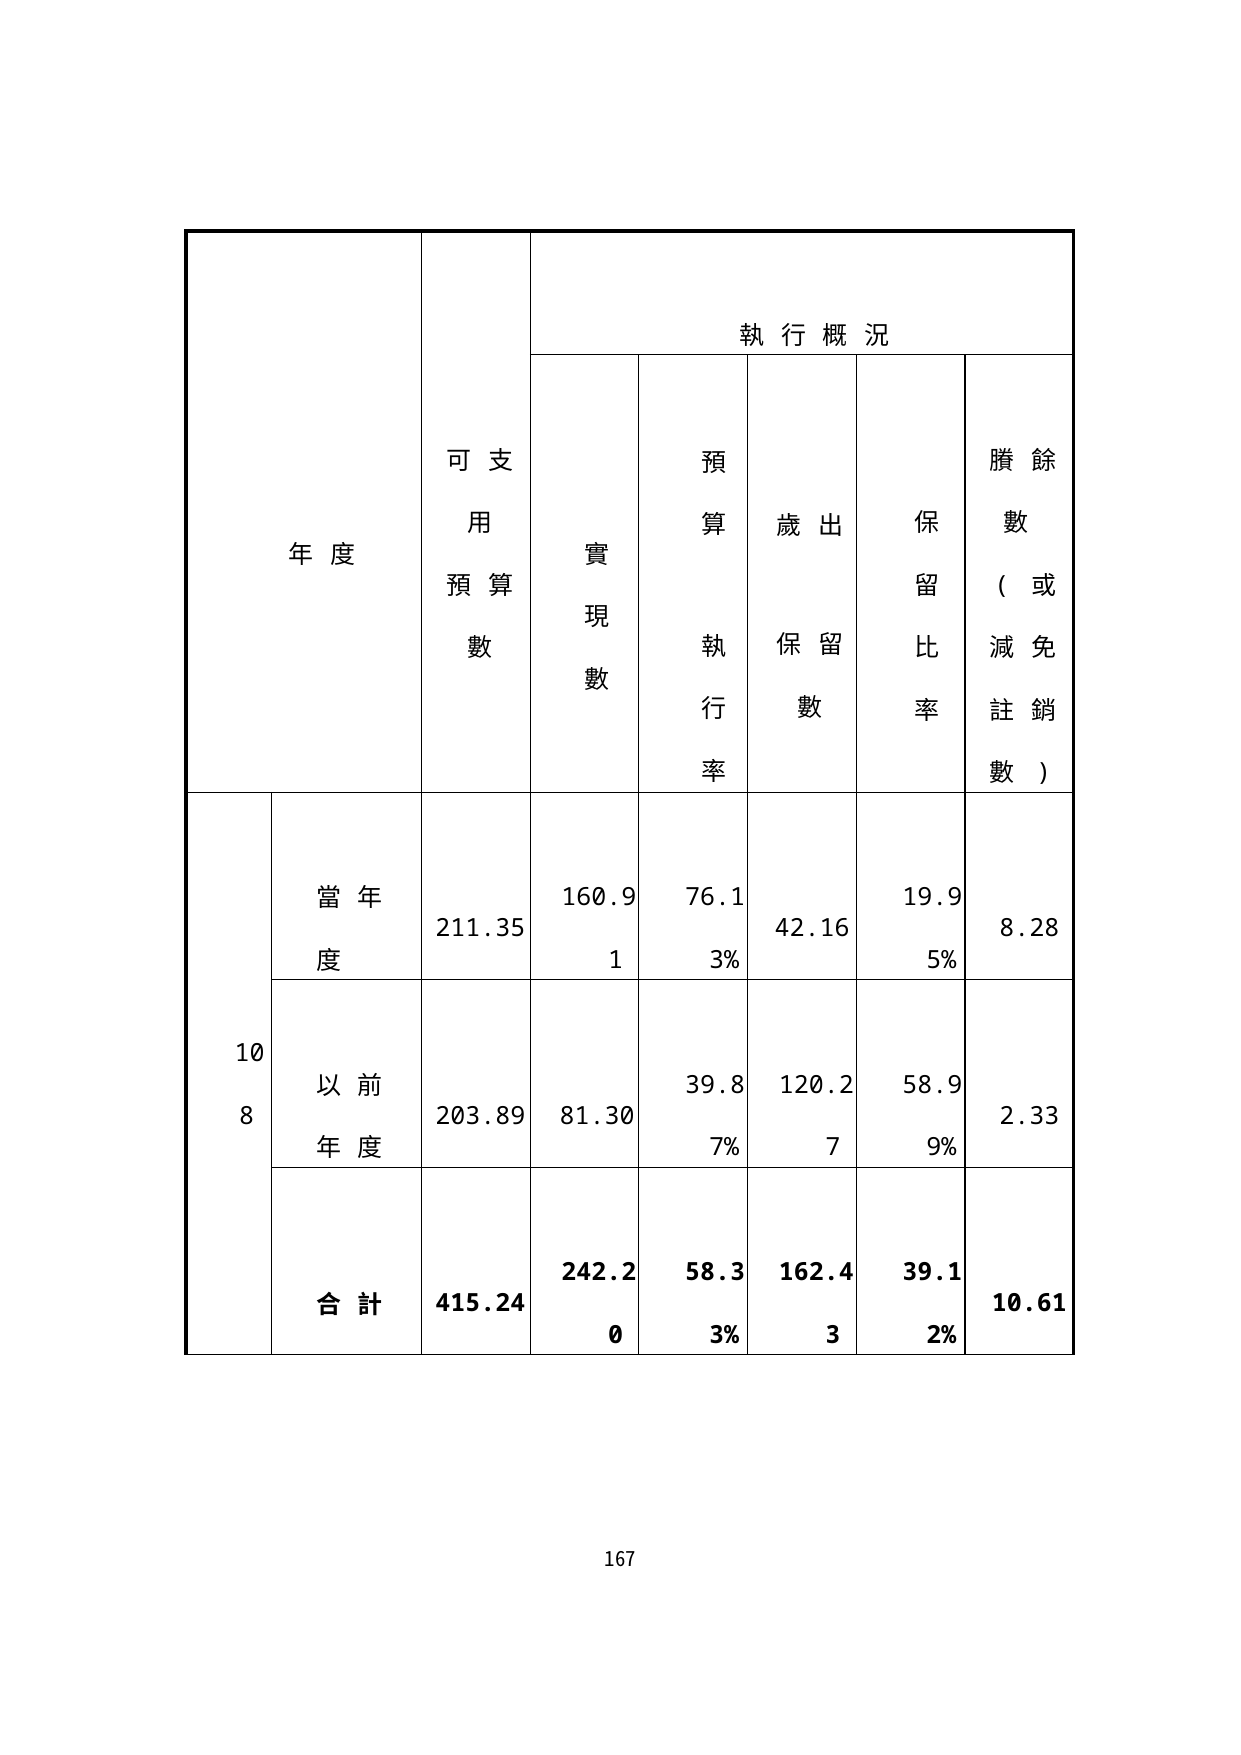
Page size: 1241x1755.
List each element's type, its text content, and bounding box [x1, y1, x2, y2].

table_header 可支用 預算數 [422, 233, 530, 792]
table_cell 58.33% [639, 1168, 747, 1354]
table_cell 實現數 [531, 355, 638, 792]
table_cell 242.20 [531, 1168, 638, 1354]
table_cell 保留比率 [857, 355, 964, 792]
table_cell 162.43 [748, 1168, 856, 1354]
table_cell 415.24 [422, 1168, 530, 1354]
table_cell 39.12% [857, 1168, 964, 1354]
table_cell 76.13% [639, 793, 747, 979]
table_cell 81.30 [531, 980, 638, 1167]
table_header 年度 [188, 233, 421, 792]
table_cell 以前年度 [272, 980, 421, 1167]
table_cell 211.35 [422, 793, 530, 979]
table_cell 8.28 [966, 793, 1072, 979]
table_cell 2.33 [966, 980, 1072, 1167]
table_cell 39.87% [639, 980, 747, 1167]
table_cell 160.91 [531, 793, 638, 979]
table_cell 當年度 [272, 793, 421, 979]
table_cell 10.61 [966, 1168, 1072, 1354]
table_cell 120.27 [748, 980, 856, 1167]
table_cell 合計 [272, 1168, 421, 1354]
table_cell 58.99% [857, 980, 964, 1167]
table_cell 19.95% [857, 793, 964, 979]
table_cell 預算 執行率 [639, 355, 747, 792]
table_header 執行概況 [531, 233, 1072, 354]
table_cell 203.89 [422, 980, 530, 1167]
table_cell 賸餘數(或減免註銷數) [966, 355, 1072, 792]
table_cell 42.16 [748, 793, 856, 979]
table_cell 歲出 保留數 [748, 355, 856, 792]
table_cell 108 [188, 793, 271, 1354]
